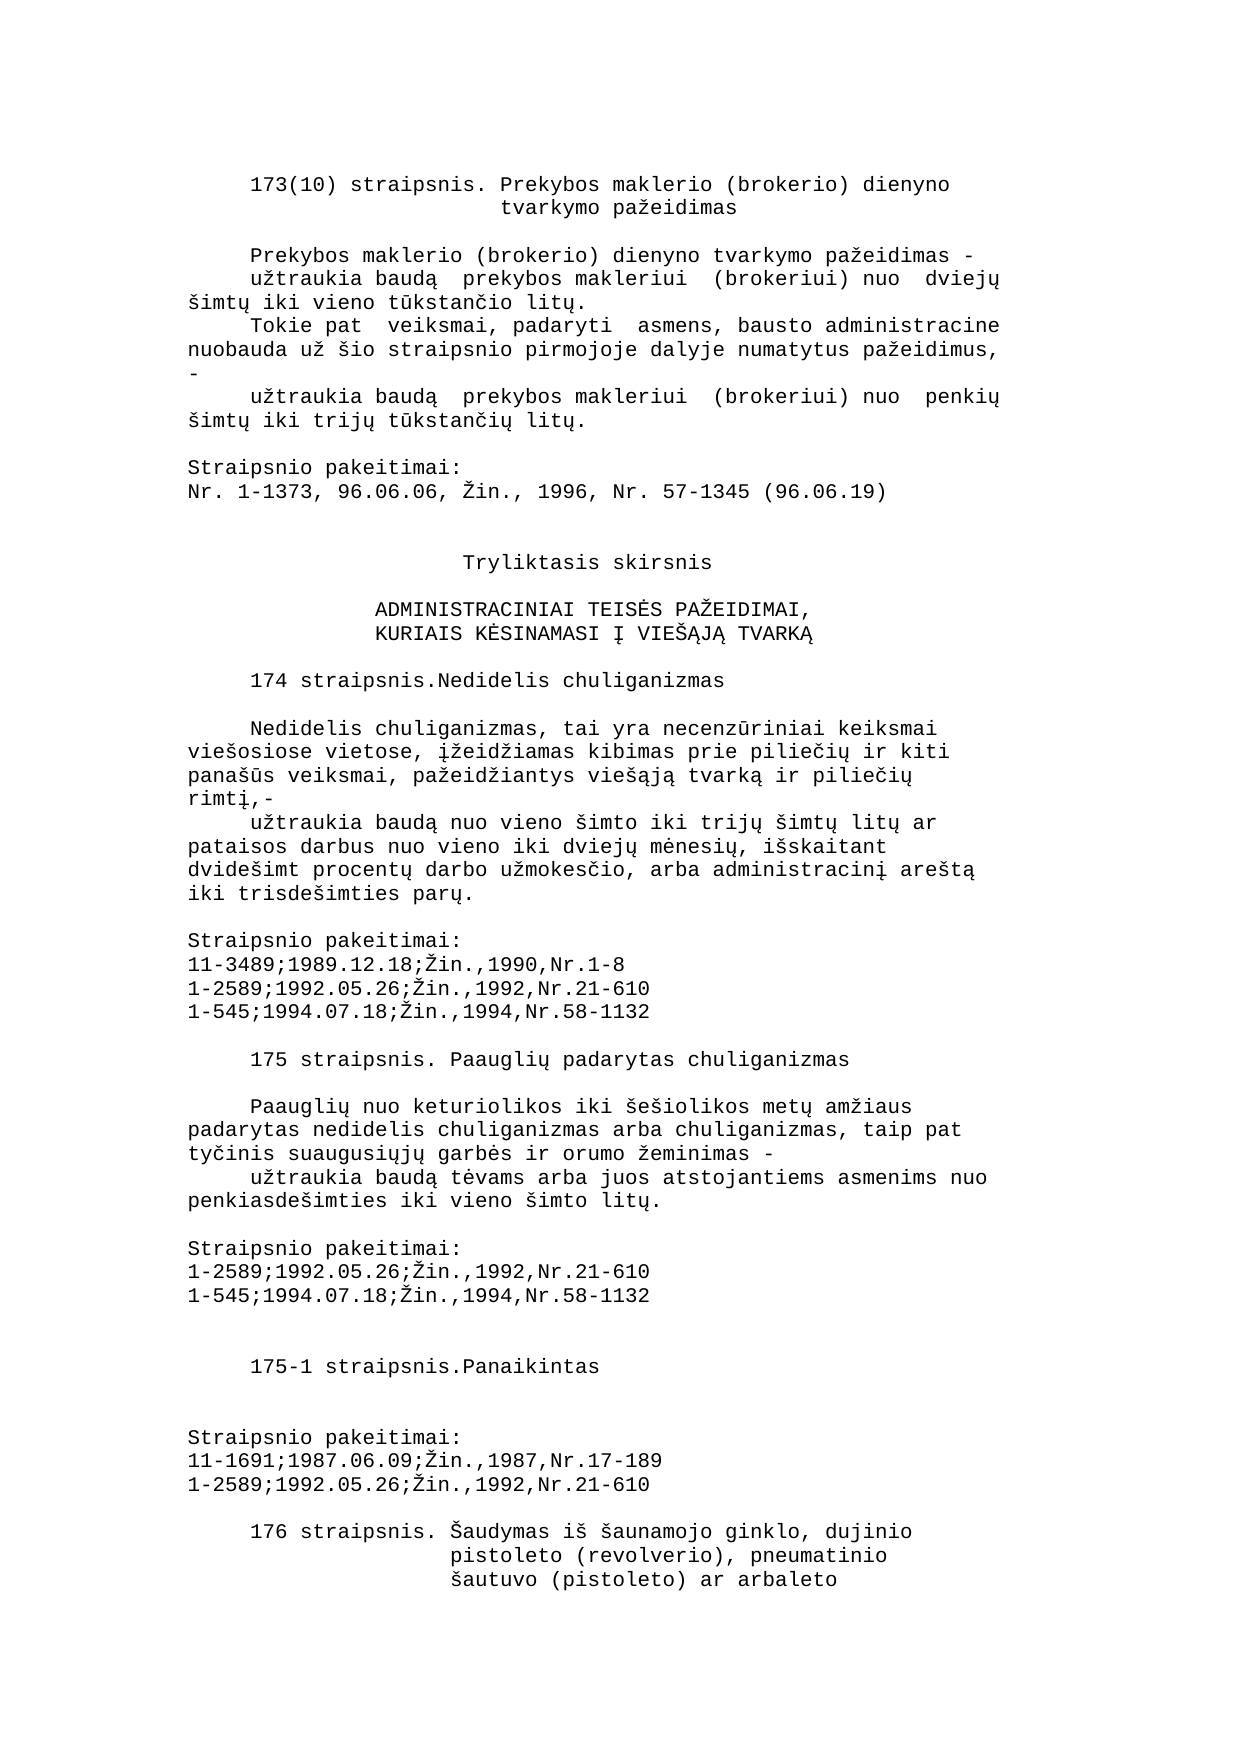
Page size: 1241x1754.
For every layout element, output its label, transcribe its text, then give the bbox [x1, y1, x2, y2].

text 176 straipsnis. Šaudymas iš šaunamojo ginklo, dujinio [187, 1521, 1053, 1545]
text Straipsnio pakeitimai: [187, 930, 1053, 954]
text rimtį,- [187, 788, 1053, 812]
text 174 straipsnis.Nedidelis chuliganizmas [187, 670, 1053, 694]
text 175 straipsnis. Paauglių padarytas chuliganizmas [187, 1048, 1053, 1072]
text šimtų iki vieno tūkstančio litų. [187, 292, 1053, 316]
text Tryliktasis skirsnis [187, 552, 1053, 576]
text dvidešimt procentų darbo užmokesčio, arba administracinį areštą [187, 859, 1053, 883]
text Straipsnio pakeitimai: [187, 1238, 1053, 1261]
text tyčinis suaugusiųjų garbės ir orumo žeminimas - [187, 1143, 1053, 1167]
text 1-2589;1992.05.26;Žin.,1992,Nr.21-610 [187, 1474, 1053, 1498]
text Straipsnio pakeitimai: [187, 1427, 1053, 1451]
text Straipsnio pakeitimai: [187, 457, 1053, 481]
text užtraukia baudą tėvams arba juos atstojantiems asmenims nuo [187, 1167, 1053, 1190]
text Nedidelis chuliganizmas, tai yra necenzūriniai keiksmai [187, 717, 1053, 741]
text viešosiose vietose, įžeidžiamas kibimas prie piliečių ir kiti [187, 741, 1053, 765]
text ADMINISTRACINIAI TEISĖS PAŽEIDIMAI, [187, 599, 1053, 623]
text iki trisdešimties parų. [187, 883, 1053, 907]
text 1-545;1994.07.18;Žin.,1994,Nr.58-1132 [187, 1285, 1053, 1309]
text užtraukia baudą prekybos makleriui (brokeriui) nuo penkių [187, 386, 1053, 410]
text užtraukia baudą prekybos makleriui (brokeriui) nuo dviejų [187, 268, 1053, 292]
text 175-1 straipsnis.Panaikintas [187, 1356, 1053, 1379]
text 1-2589;1992.05.26;Žin.,1992,Nr.21-610 [187, 978, 1053, 1001]
text KURIAIS KĖSINAMASI Į VIEŠĄJĄ TVARKĄ [187, 623, 1053, 647]
text penkiasdešimties iki vieno šimto litų. [187, 1190, 1053, 1214]
text 173(10) straipsnis. Prekybos maklerio (brokerio) dienyno [187, 174, 1053, 197]
text užtraukia baudą nuo vieno šimto iki trijų šimtų litų ar [187, 812, 1053, 836]
text šimtų iki trijų tūkstančių litų. [187, 410, 1053, 434]
text 1-2589;1992.05.26;Žin.,1992,Nr.21-610 [187, 1261, 1053, 1285]
text - [187, 363, 1053, 386]
text 1-545;1994.07.18;Žin.,1994,Nr.58-1132 [187, 1001, 1053, 1025]
text 11-1691;1987.06.09;Žin.,1987,Nr.17-189 [187, 1451, 1053, 1474]
text nuobauda už šio straipsnio pirmojoje dalyje numatytus pažeidimus, [187, 339, 1053, 363]
text Prekybos maklerio (brokerio) dienyno tvarkymo pažeidimas - [187, 244, 1053, 268]
text pataisos darbus nuo vieno iki dviejų mėnesių, išskaitant [187, 836, 1053, 859]
text Tokie pat veiksmai, padaryti asmens, bausto administracine [187, 316, 1053, 339]
text tvarkymo pažeidimas [187, 197, 1053, 221]
text Paauglių nuo keturiolikos iki šešiolikos metų amžiaus [187, 1096, 1053, 1119]
text 11-3489;1989.12.18;Žin.,1990,Nr.1-8 [187, 954, 1053, 978]
text šautuvo (pistoleto) ar arbaleto [187, 1569, 1053, 1592]
text padarytas nedidelis chuliganizmas arba chuliganizmas, taip pat [187, 1119, 1053, 1143]
text panašūs veiksmai, pažeidžiantys viešąją tvarką ir piliečių [187, 765, 1053, 788]
text pistoleto (revolverio), pneumatinio [187, 1545, 1053, 1569]
text Nr. 1-1373, 96.06.06, Žin., 1996, Nr. 57-1345 (96.06.19) [187, 481, 1053, 505]
